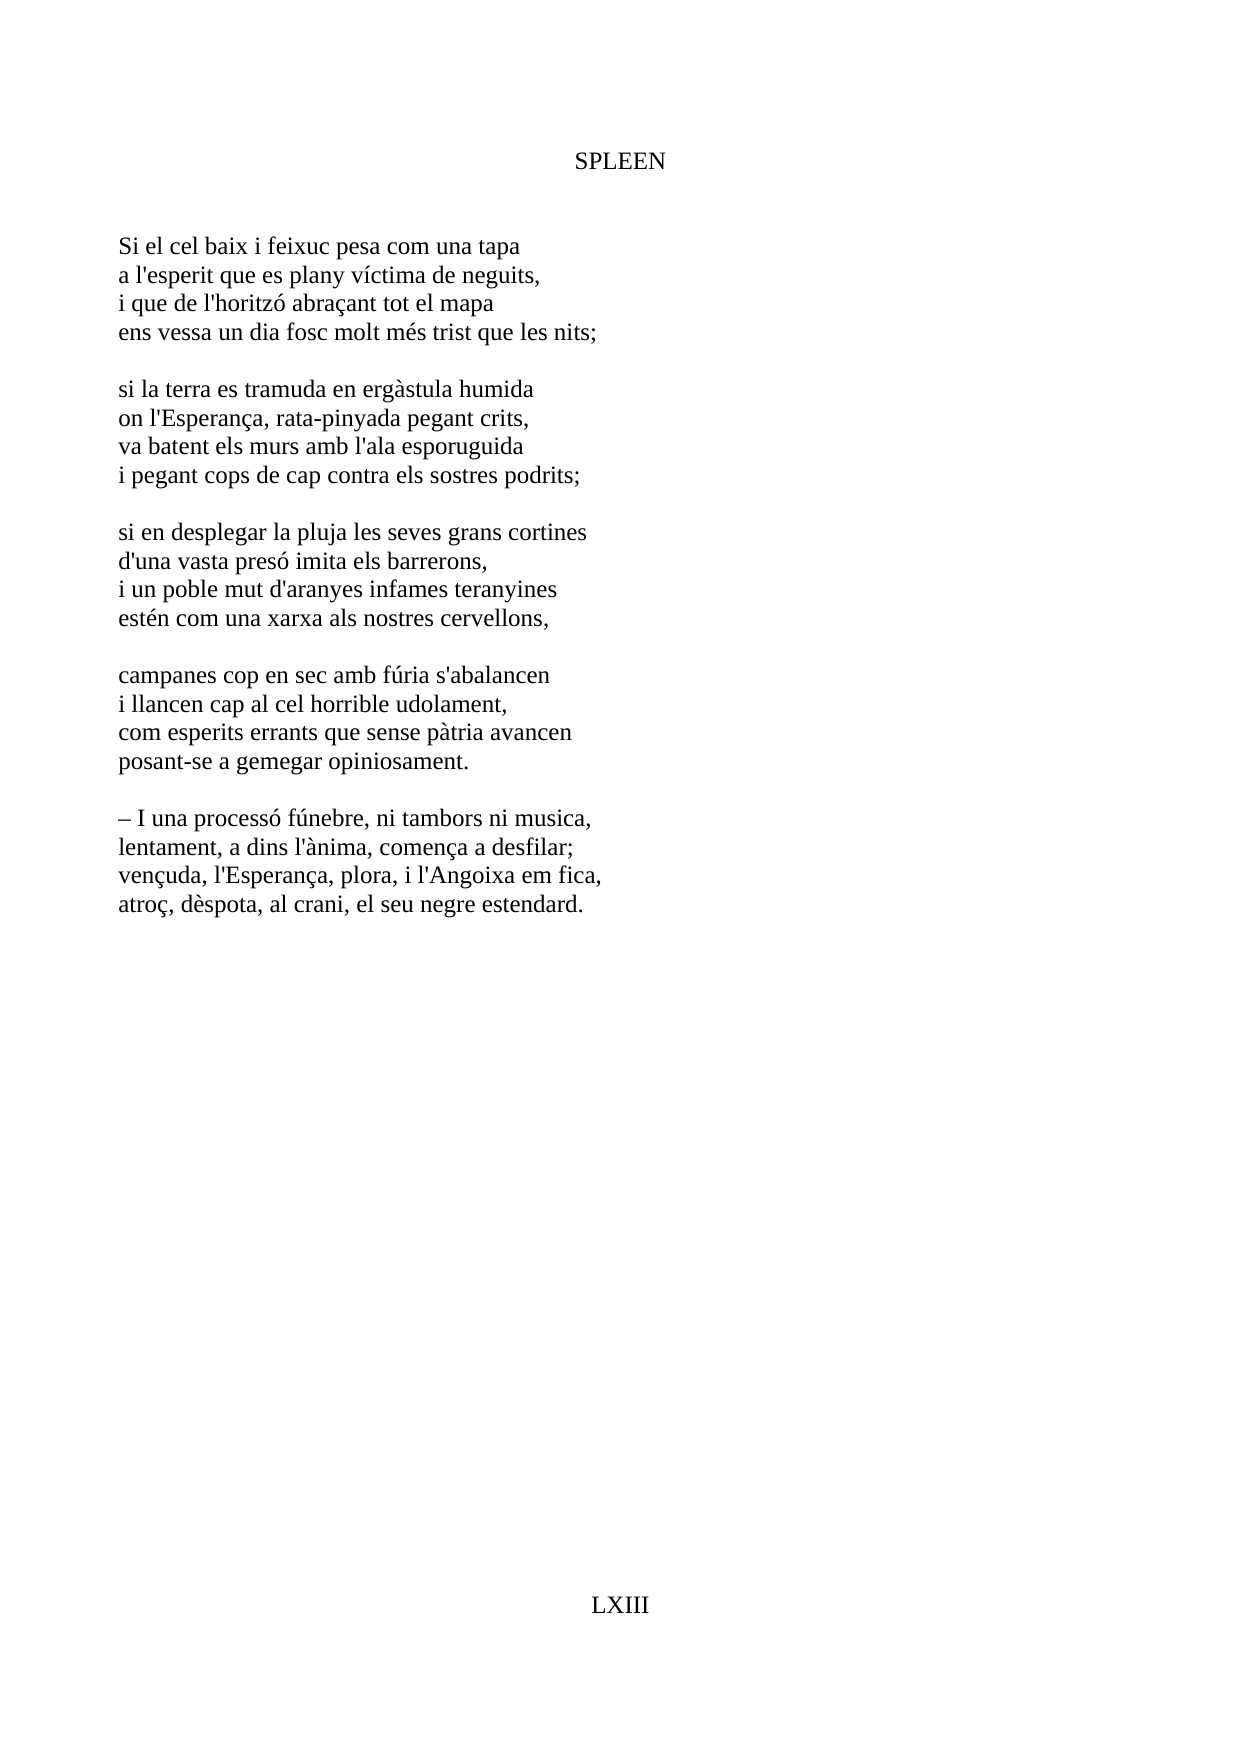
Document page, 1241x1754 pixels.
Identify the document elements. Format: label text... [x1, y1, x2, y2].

text on l'Esperança, rata-pinyada pegant crits, [118, 403, 1122, 431]
text lentament, a dins l'ànima, comença a desfilar; [118, 832, 1122, 861]
text SPLEEN [118, 146, 1122, 175]
text i que de l'horitzó abraçant tot el mapa [118, 288, 1122, 317]
text si la terra es tramuda en ergàstula humida [118, 374, 1122, 403]
text ens vessa un dia fosc molt més trist que les nits; [118, 317, 1122, 346]
text campanes cop en sec amb fúria s'abalancen [118, 660, 1122, 689]
text atroç, dèspota, al crani, el seu negre estendard. [118, 889, 1122, 918]
text – I una processó fúnebre, ni tambors ni musica, [118, 803, 1122, 832]
text LXIII [118, 1591, 1122, 1619]
text Si el cel baix i feixuc pesa com una tapa [118, 231, 1122, 260]
text a l'esperit que es plany víctima de neguits, [118, 260, 1122, 288]
text va batent els murs amb l'ala esporuguida [118, 431, 1122, 460]
text vençuda, l'Esperança, plora, i l'Angoixa em fica, [118, 861, 1122, 889]
text i pegant cops de cap contra els sostres podrits; [118, 460, 1122, 489]
text i llancen cap al cel horrible udolament, [118, 689, 1122, 717]
text si en desplegar la pluja les seves grans cortines [118, 517, 1122, 546]
text i un poble mut d'aranyes infames teranyines [118, 574, 1122, 603]
text com esperits errants que sense pàtria avancen [118, 717, 1122, 746]
text posant-se a gemegar opiniosament. [118, 746, 1122, 775]
text estén com una xarxa als nostres cervellons, [118, 603, 1122, 632]
text d'una vasta presó imita els barrerons, [118, 546, 1122, 574]
